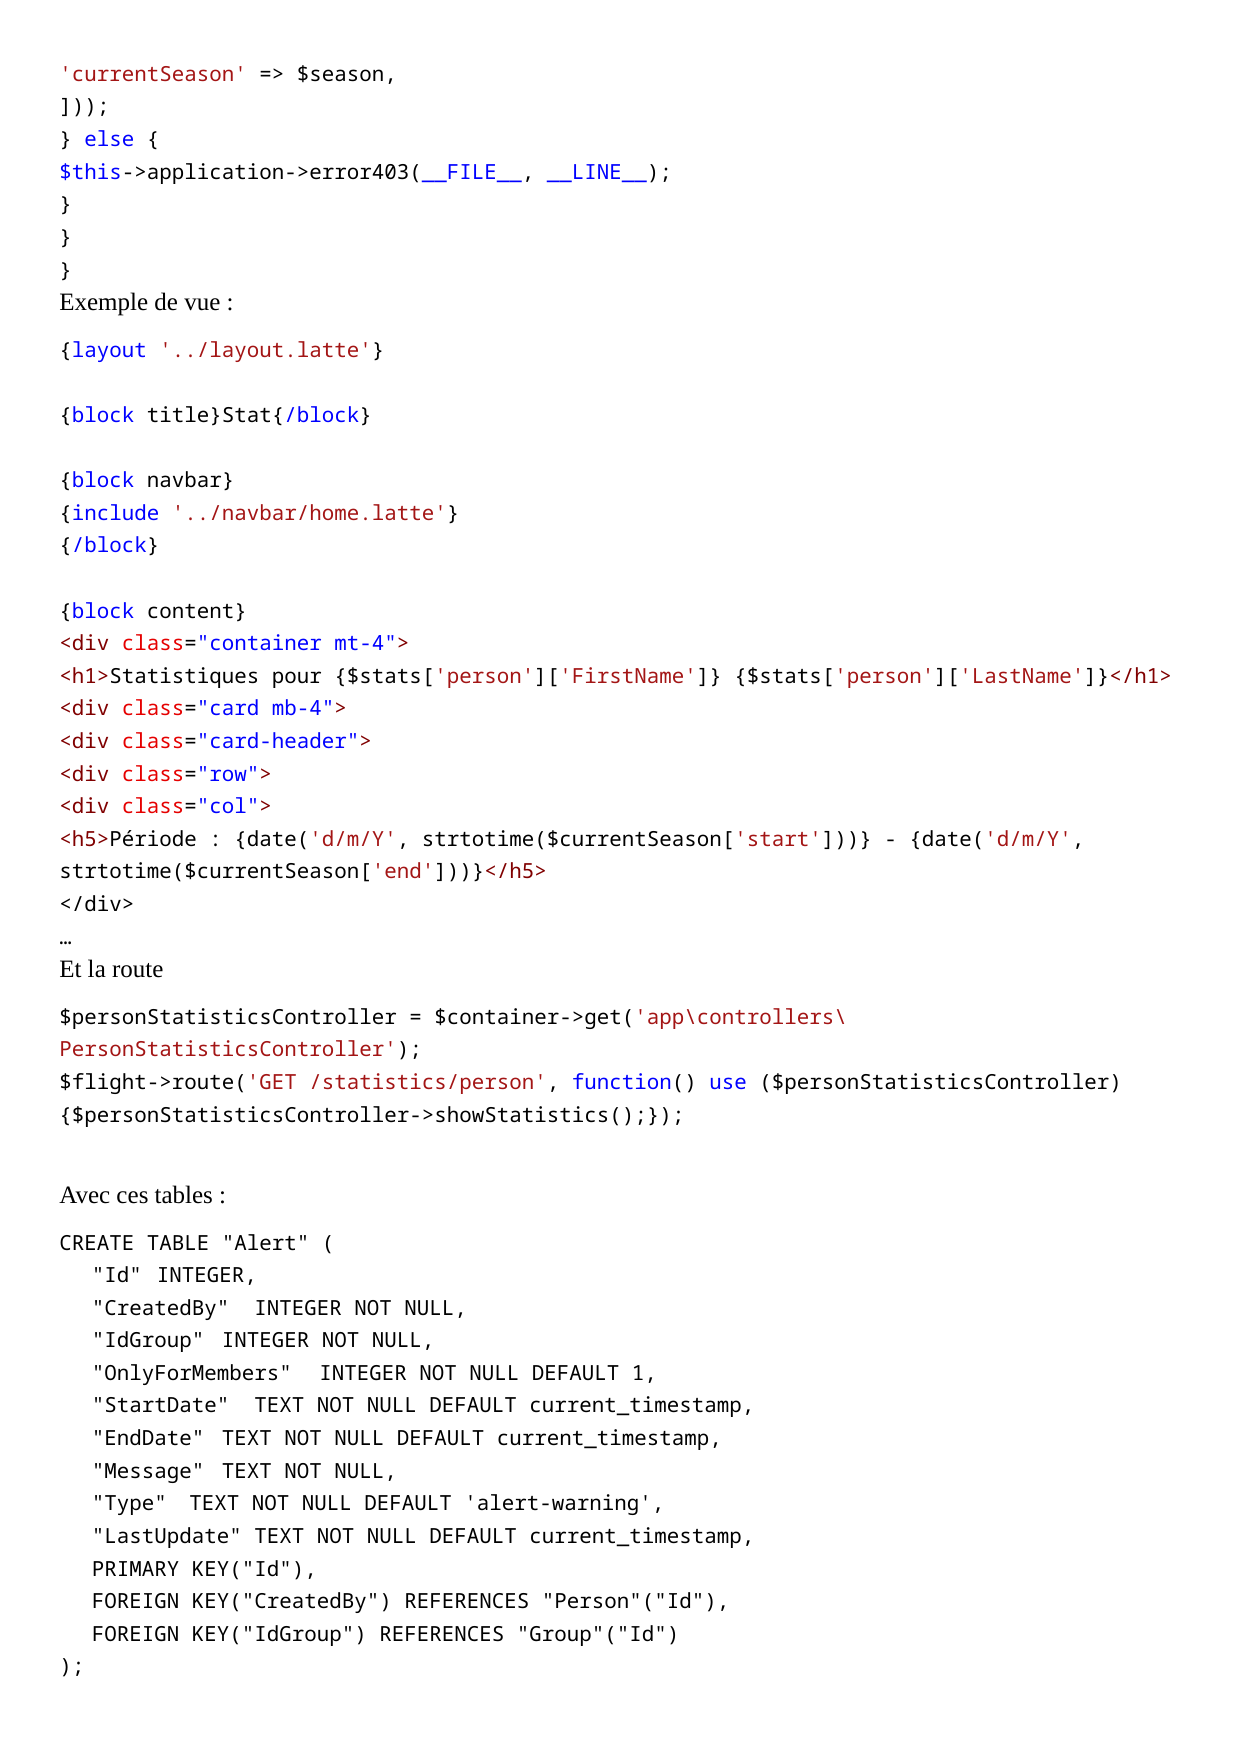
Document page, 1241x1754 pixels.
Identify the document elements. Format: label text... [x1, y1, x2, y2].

text $this->application->error403(__FILE__, __LINE__); [59, 157, 1181, 185]
text ); [59, 1651, 1181, 1680]
text } [59, 255, 1181, 283]
text {block navbar} [59, 465, 1181, 494]
text </div> [59, 889, 1181, 918]
text "LastUpdate" TEXT NOT NULL DEFAULT current_timestamp, [59, 1521, 1181, 1549]
text {layout '../layout.latte'} [59, 335, 1181, 363]
text "IdGroup" INTEGER NOT NULL, [59, 1325, 1181, 1354]
text <div class="row"> [59, 759, 1181, 787]
text <h5>Période : {date('d/m/Y', strtotime($currentSeason['start']))} - {date('d/m/Y', strtotime($currentSeason['end']))}</h5> [59, 824, 1181, 885]
text } [59, 189, 1181, 218]
text Exemple de vue : [59, 287, 1181, 316]
text {include '../navbar/home.latte'} [59, 498, 1181, 526]
text $personStatisticsController = $container->get('app\controllers\PersonStatisticsController'); [59, 1002, 1181, 1063]
text <div class="col"> [59, 791, 1181, 820]
text "Message" TEXT NOT NULL, [59, 1456, 1181, 1484]
text "Type" TEXT NOT NULL DEFAULT 'alert-warning', [59, 1488, 1181, 1517]
text <div class="container mt-4"> [59, 628, 1181, 657]
text FOREIGN KEY("CreatedBy") REFERENCES "Person"("Id"), [59, 1586, 1181, 1615]
text "EndDate" TEXT NOT NULL DEFAULT current_timestamp, [59, 1423, 1181, 1452]
text FOREIGN KEY("IdGroup") REFERENCES "Group"("Id") [59, 1619, 1181, 1647]
text Et la route [59, 954, 1181, 983]
text } else { [59, 124, 1181, 153]
text <h1>Statistiques pour {$stats['person']['FirstName']} {$stats['person']['LastName']}</h1> [59, 661, 1181, 689]
text $flight->route('GET /statistics/person', function() use ($personStatisticsController) {$personStatisticsController->showStatistics();}); [59, 1067, 1181, 1128]
text "CreatedBy" INTEGER NOT NULL, [59, 1293, 1181, 1321]
text "OnlyForMembers" INTEGER NOT NULL DEFAULT 1, [59, 1358, 1181, 1386]
text CREATE TABLE "Alert" ( [59, 1228, 1181, 1256]
text {block title}Stat{/block} [59, 400, 1181, 428]
text 'currentSeason' => $season, [59, 59, 1181, 87]
text <div class="card-header"> [59, 726, 1181, 754]
text "StartDate" TEXT NOT NULL DEFAULT current_timestamp, [59, 1391, 1181, 1419]
text Avec ces tables : [59, 1180, 1181, 1209]
text {/block} [59, 531, 1181, 559]
text PRIMARY KEY("Id"), [59, 1554, 1181, 1582]
text } [59, 222, 1181, 251]
text "Id" INTEGER, [59, 1260, 1181, 1289]
text … [59, 922, 1181, 950]
text ])); [59, 92, 1181, 120]
text <div class="card mb-4"> [59, 693, 1181, 722]
text {block content} [59, 596, 1181, 624]
